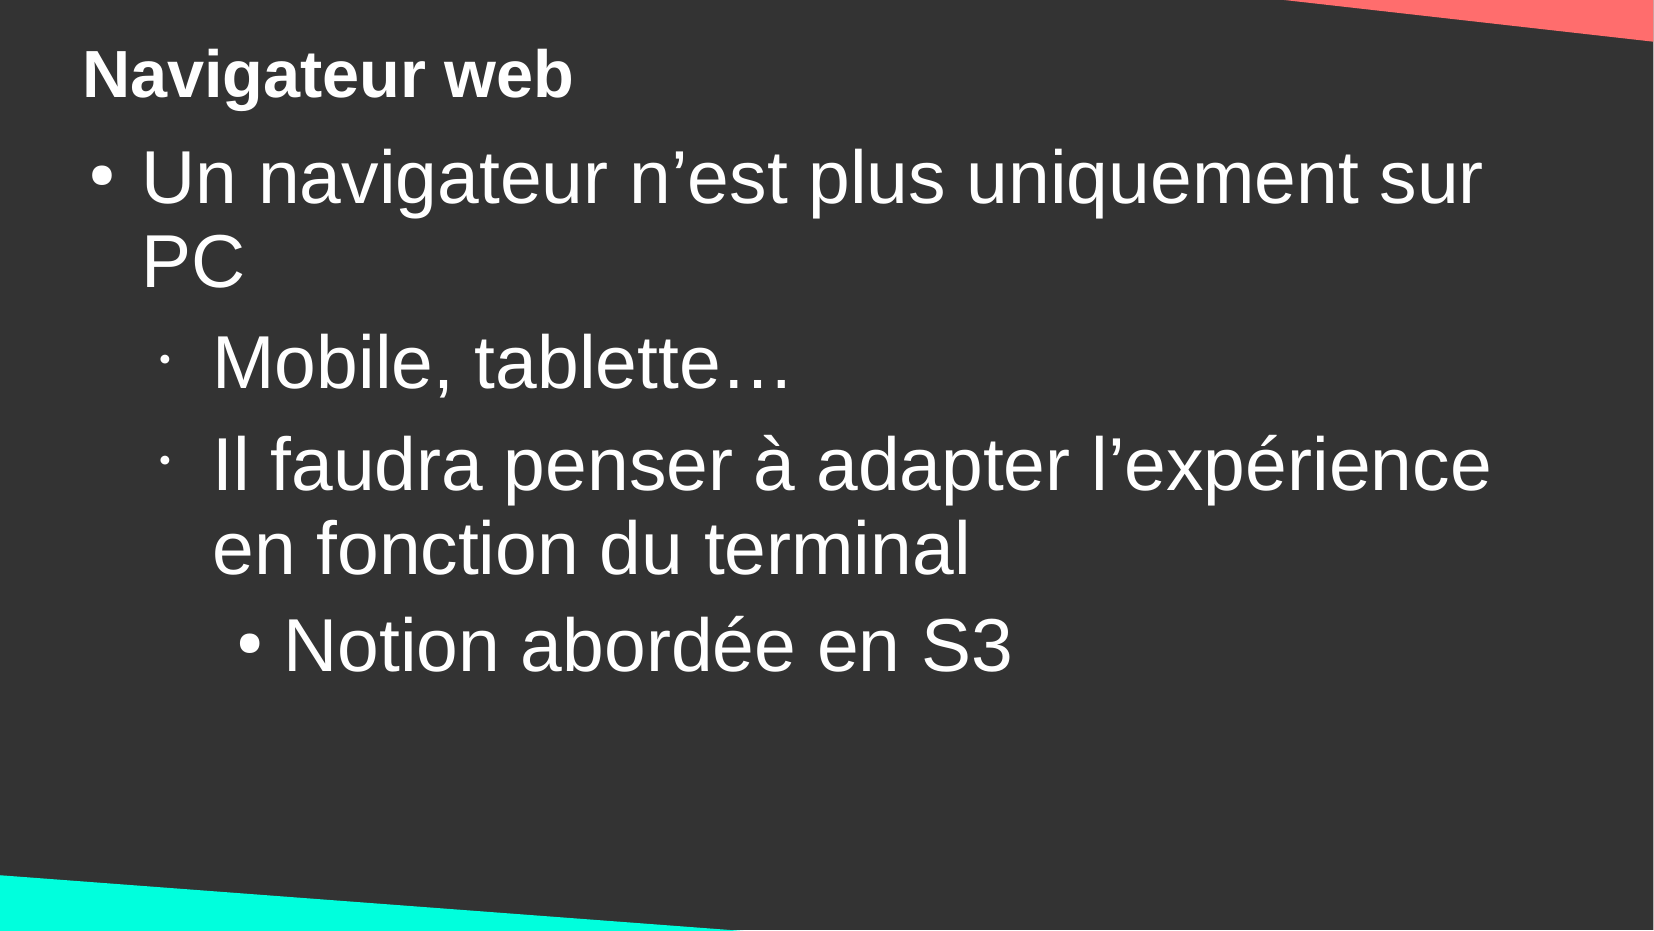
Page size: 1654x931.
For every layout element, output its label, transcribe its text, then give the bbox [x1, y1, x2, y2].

text_box [1284, 0, 1654, 42]
title Navigateur web [82, 36, 1571, 114]
list Un navigateur n’est plus uniquement sur PC Mobile, tablette… Il faudra penser à adapter l’expérience en fonction du terminal Notion abordée en S3 [70, 135, 1595, 756]
